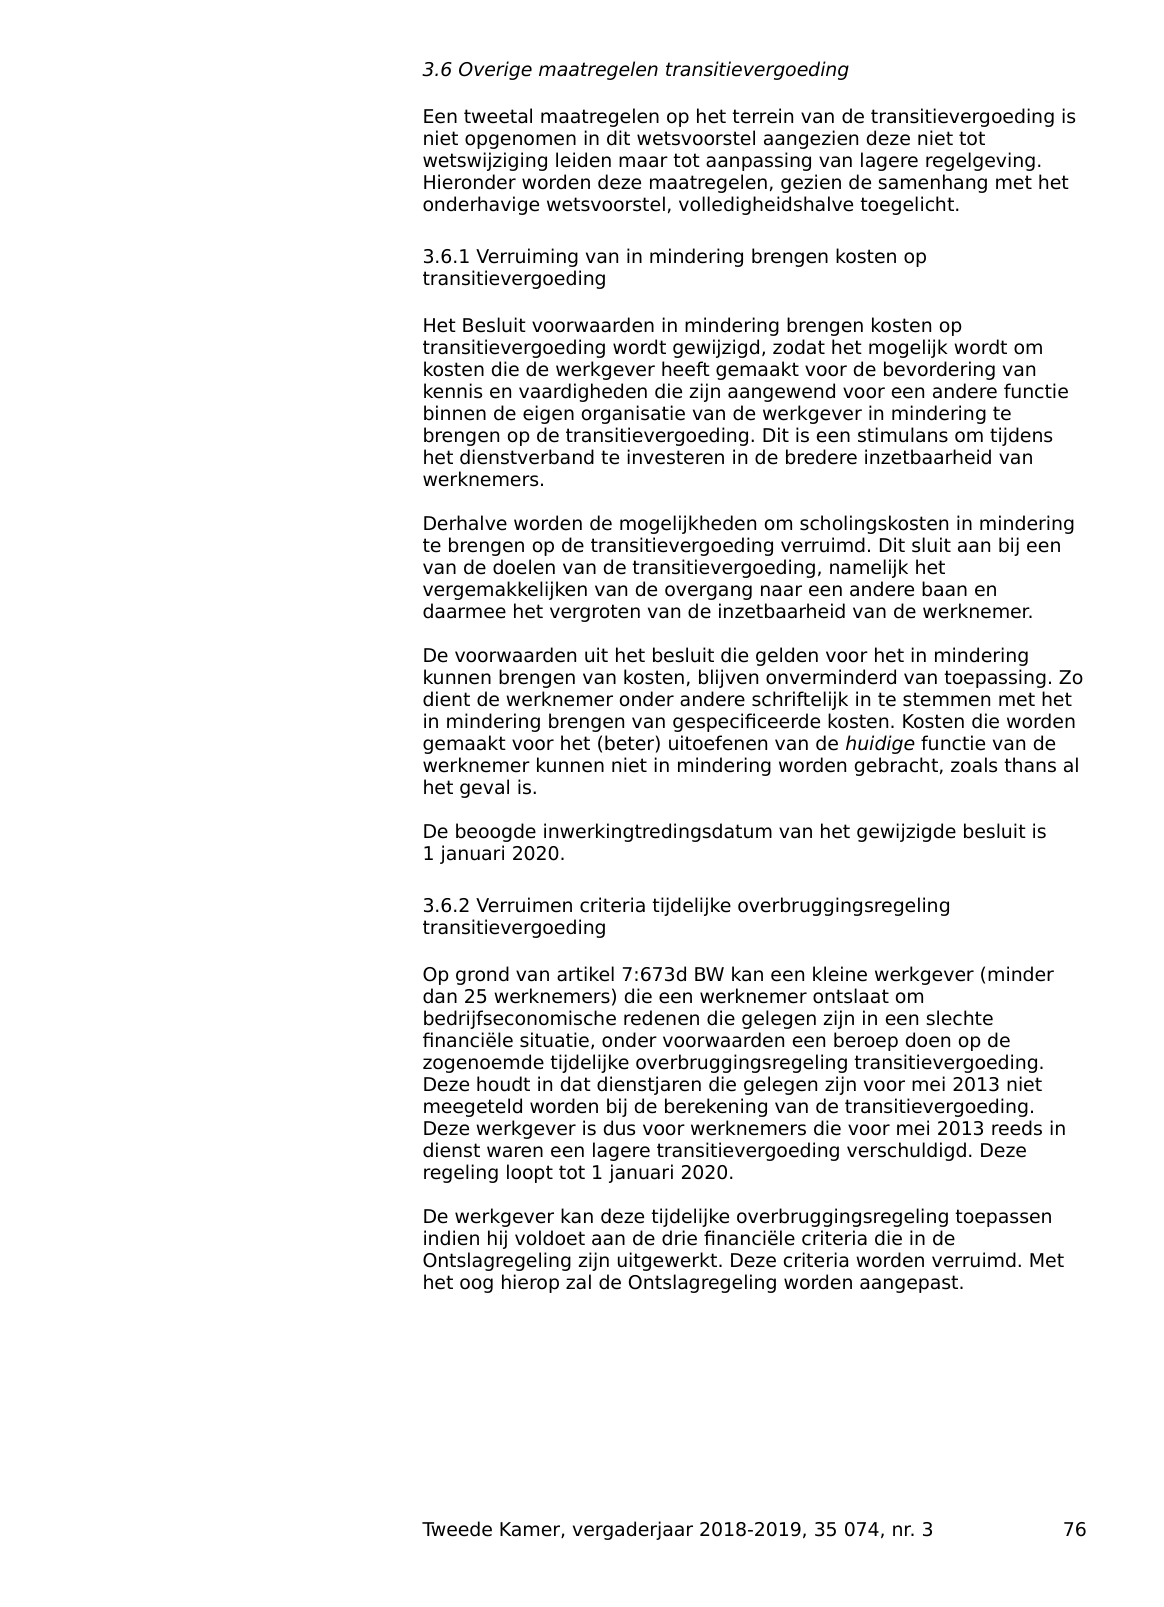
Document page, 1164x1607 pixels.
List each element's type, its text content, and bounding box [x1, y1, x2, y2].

text Een tweetal maatregelen op het terrein van de transitievergoeding is niet opgenomen in dit wetsvoorstel aangezien deze niet tot wetswijziging leiden maar tot aanpassing van lagere regelgeving. Hieronder worden deze maatregelen, gezien de samenhang met het onderhavige wetsvoorstel, volledigheidshalve toegelicht. [422, 106, 1087, 216]
subtitle 3.6.2 Verruimen criteria tijdelijke overbruggingsregeling transitievergoeding [422, 895, 1087, 939]
text De werkgever kan deze tijdelijke overbruggingsregeling toepassen indien hij voldoet aan de drie financiële criteria die in de Ontslagregeling zijn uitgewerkt. Deze criteria worden verruimd. Met het oog hierop zal de Ontslagregeling worden aangepast. [422, 1206, 1087, 1294]
text Derhalve worden de mogelijkheden om scholingskosten in mindering te brengen op de transitievergoeding verruimd. Dit sluit aan bij een van de doelen van de transitievergoeding, namelijk het vergemakkelijken van de overgang naar een andere baan en daarmee het vergroten van de inzetbaarheid van de werknemer. [422, 513, 1087, 623]
subtitle 3.6 Overige maatregelen transitievergoeding [422, 59, 1087, 81]
text Het Besluit voorwaarden in mindering brengen kosten op transitievergoeding wordt gewijzigd, zodat het mogelijk wordt om kosten die de werkgever heeft gemaakt voor de bevordering van kennis en vaardigheden die zijn aangewend voor een andere functie binnen de eigen organisatie van de werkgever in mindering te brengen op de transitievergoeding. Dit is een stimulans om tijdens het dienstverband te investeren in de bredere inzetbaarheid van werknemers. [422, 315, 1087, 491]
text De voorwaarden uit het besluit die gelden voor het in mindering kunnen brengen van kosten, blijven onverminderd van toepassing. Zo dient de werknemer onder andere schriftelijk in te stemmen met het in mindering brengen van gespecificeerde kosten. Kosten die worden gemaakt voor het (beter) uitoefenen van de huidige functie van de werknemer kunnen niet in mindering worden gebracht, zoals thans al het geval is. [422, 645, 1087, 799]
subtitle 3.6.1 Verruiming van in mindering brengen kosten op transitievergoeding [422, 246, 1087, 290]
text De beoogde inwerkingtredingsdatum van het gewijzigde besluit is 1 januari 2020. [422, 821, 1087, 865]
text Op grond van artikel 7:673d BW kan een kleine werkgever (minder dan 25 werknemers) die een werknemer ontslaat om bedrijfseconomische redenen die gelegen zijn in een slechte financiële situatie, onder voorwaarden een beroep doen op de zogenoemde tijdelijke overbruggingsregeling transitievergoeding. Deze houdt in dat dienstjaren die gelegen zijn voor mei 2013 niet meegeteld worden bij de berekening van de transitievergoeding. Deze werkgever is dus voor werknemers die voor mei 2013 reeds in dienst waren een lagere transitievergoeding verschuldigd. Deze regeling loopt tot 1 januari 2020. [422, 964, 1087, 1184]
